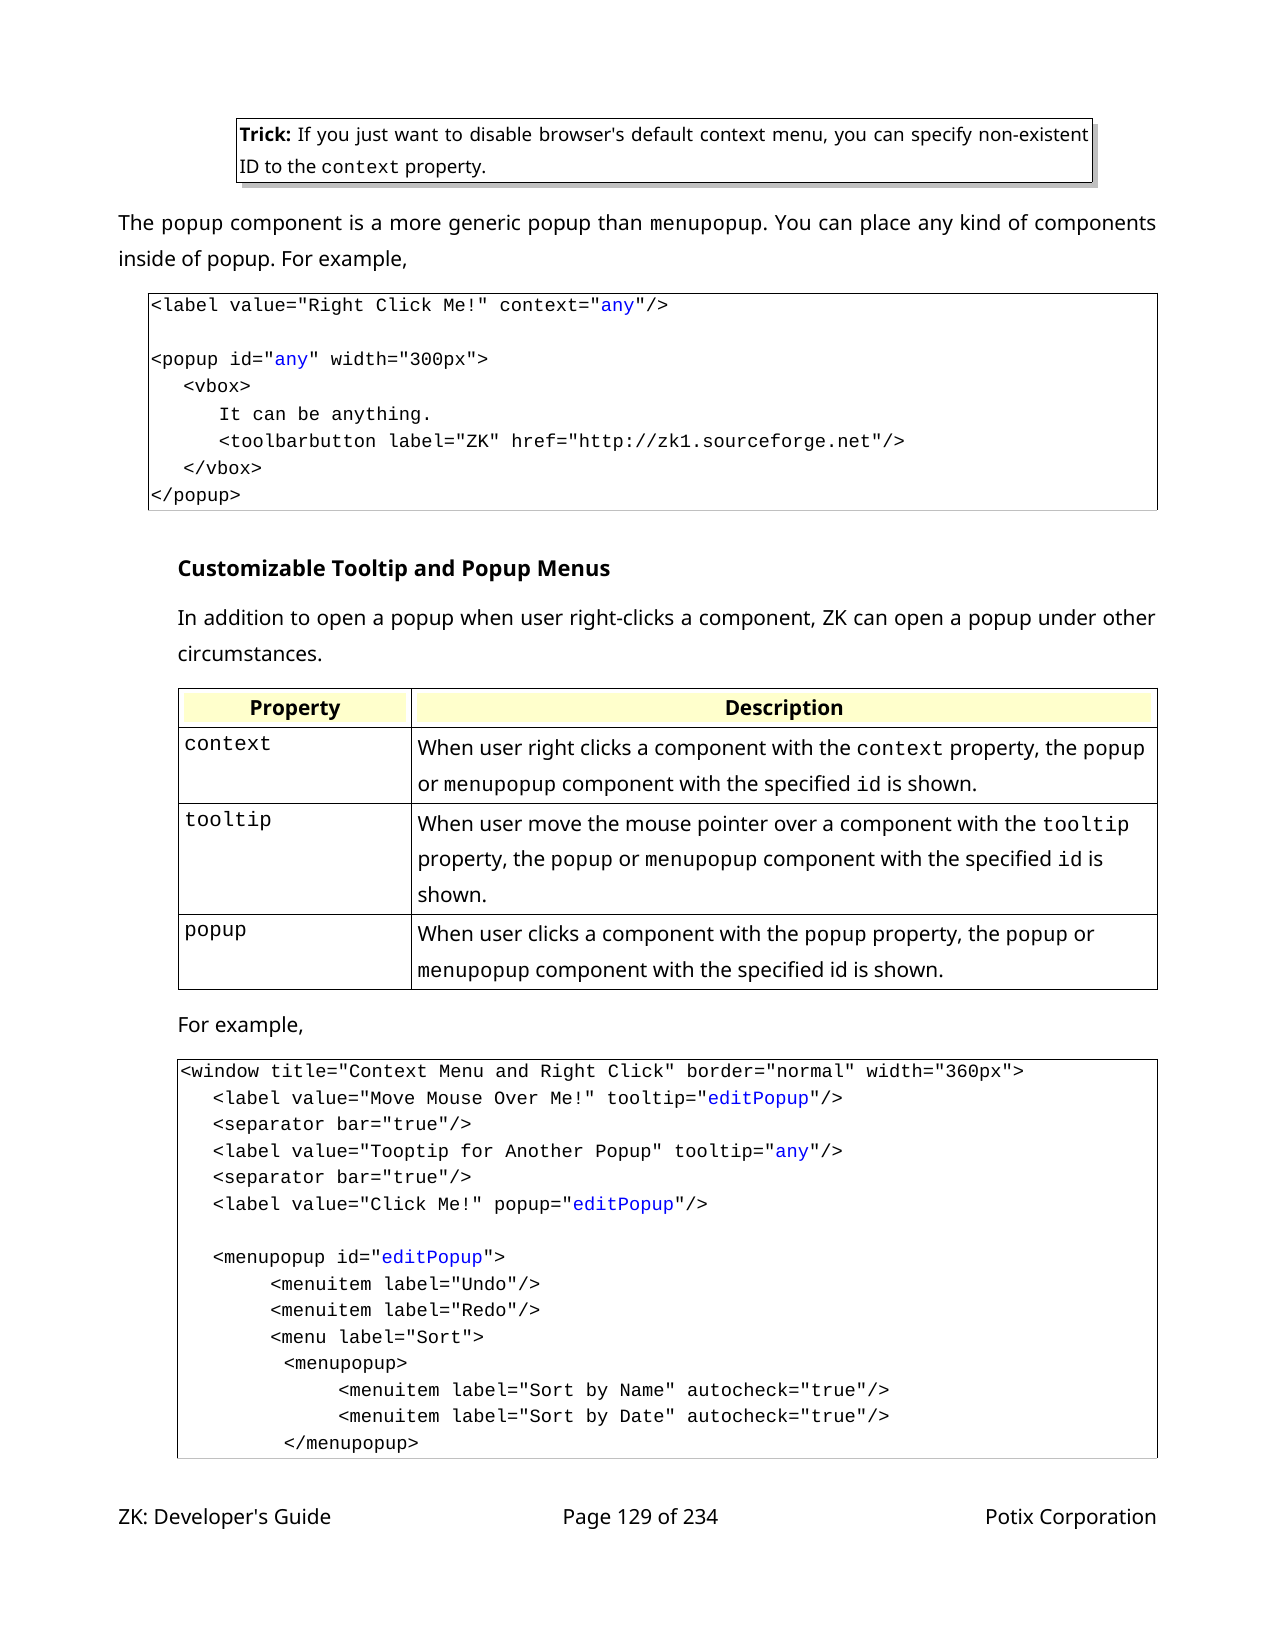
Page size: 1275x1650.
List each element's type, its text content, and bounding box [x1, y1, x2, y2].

text <label value="Right Click Me!" context="any"/> [149, 294, 1157, 317]
text <popup id="any" width="300px"> [149, 347, 1157, 371]
table_cell When user move the mouse pointer over a component with the tooltip property, the popup or menupopup component with the specified id is shown. [412, 804, 1157, 914]
text Trick: If you just want to disable browser's default context menu, you can specify non-existent ID to the context property. [237, 119, 1092, 182]
text For example, [177, 1010, 1157, 1038]
table_cell When user clicks a component with the popup property, the popup or menupopup component with the specified id is shown. [412, 915, 1157, 989]
table_cell popup [179, 915, 411, 989]
text </popup> [149, 483, 1157, 510]
text <vbox> [149, 374, 1157, 398]
text In addition to open a popup when user right-clicks a component, ZK can open a popup under other circumstances. [177, 603, 1157, 667]
table_cell context [179, 728, 411, 803]
text <toolbarbutton label="ZK" href="http://zk1.sourceforge.net"/> [149, 429, 1157, 453]
subtitle Customizable Tooltip and Popup Menus [177, 553, 1157, 583]
text The popup component is a more generic popup than menupopup. You can place any kind of components inside of popup. For example, [118, 208, 1157, 272]
text It can be anything. [149, 401, 1157, 426]
text <window title="Context Menu and Right Click" border="normal" width="360px"> <label value="Move Mouse Over Me!" tooltip="editPopup"/> <separator bar="true"/> <label value="Tooptip for Another Popup" tooltip="any"/> <separator bar="true"/> <label value="Click Me!" popup="editPopup"/> <menupopup id="editPopup"> <menuitem label="Undo"/> <menuitem label="Redo"/> <menu label="Sort"> <menupopup> <menuitem label="Sort by Name" autocheck="true"/> <menuitem label="Sort by Date" autocheck="true"/> </menupopup> [178, 1060, 1157, 1458]
table_header Property [179, 689, 411, 727]
table_cell tooltip [179, 804, 411, 914]
table_cell When user right clicks a component with the context property, the popup or menupopup component with the specified id is shown. [412, 728, 1157, 803]
text </vbox> [149, 456, 1157, 480]
table_header Description [412, 689, 1157, 727]
